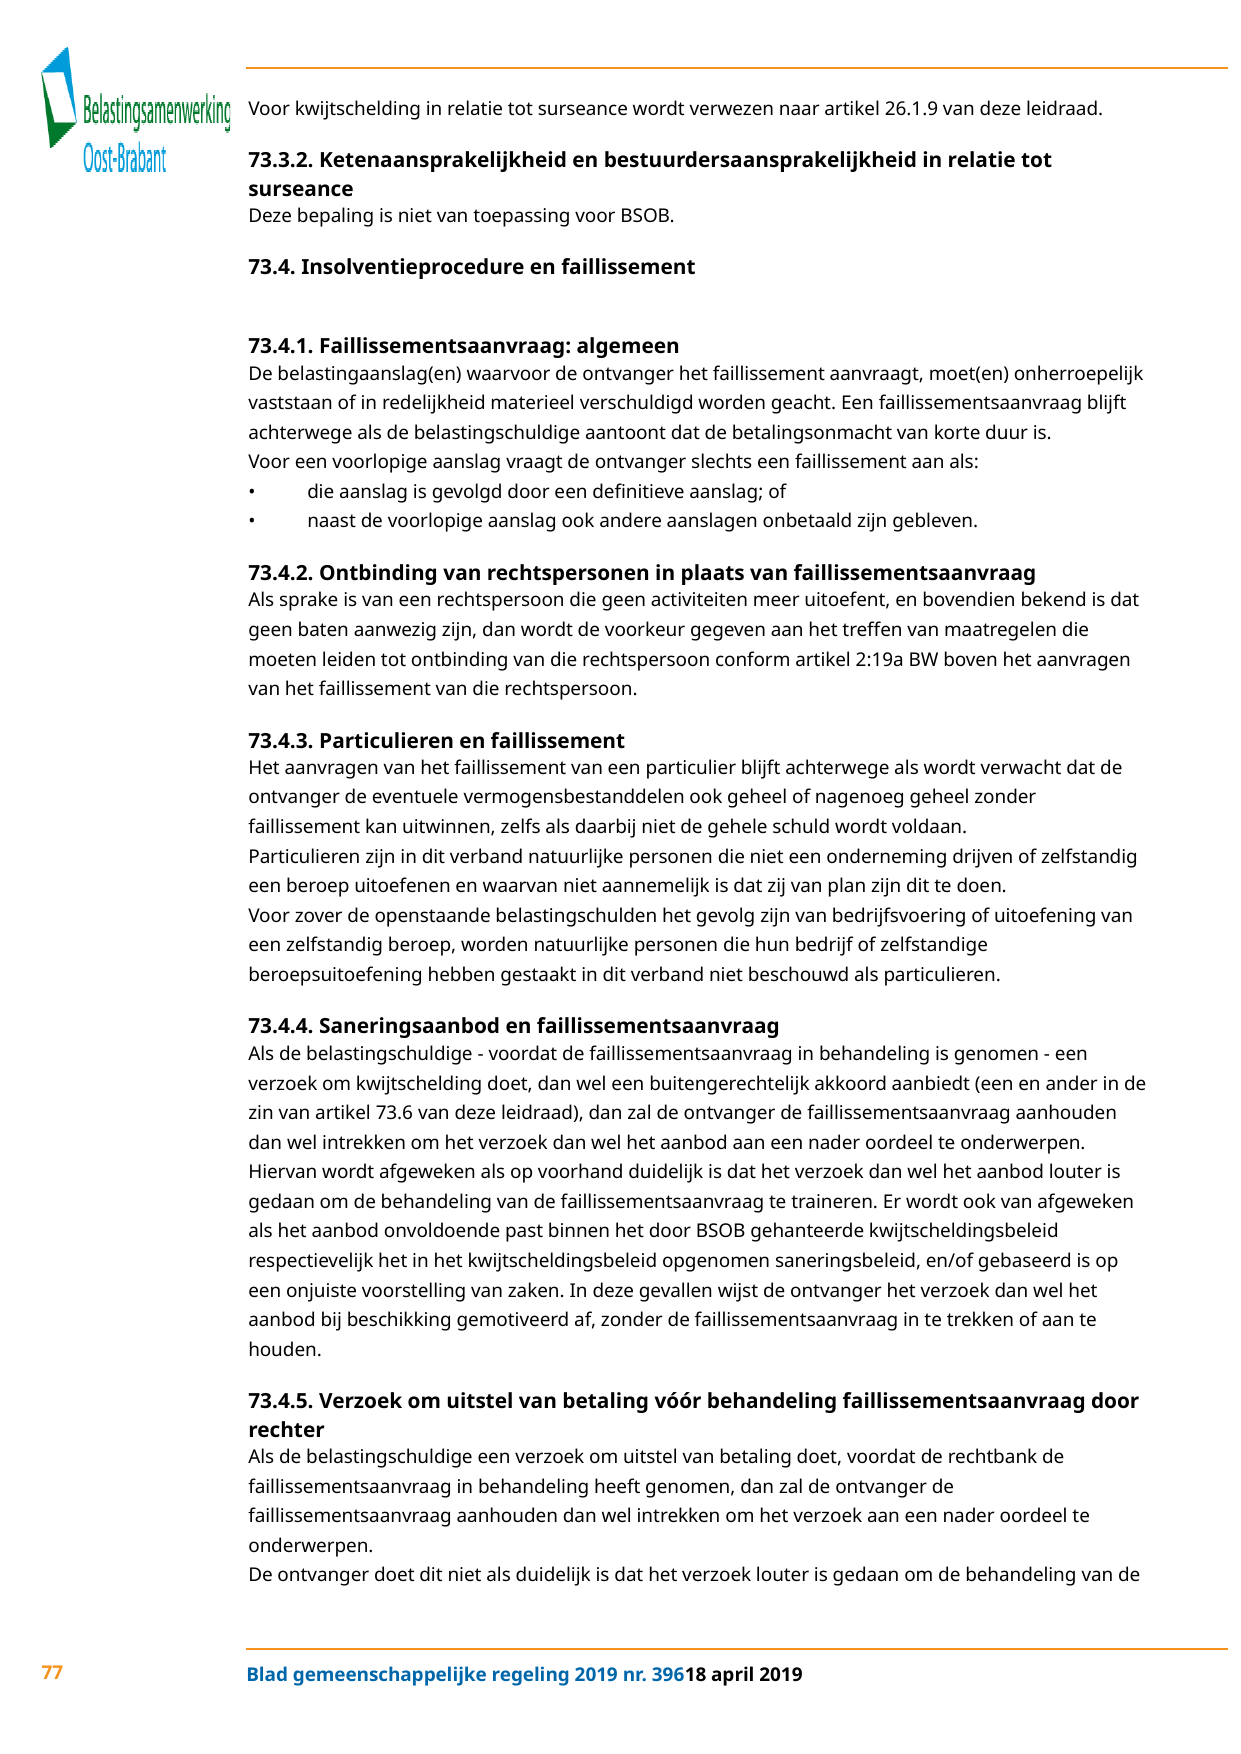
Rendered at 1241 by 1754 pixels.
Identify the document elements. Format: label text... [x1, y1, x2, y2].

text Voor kwijtschelding in relatie tot surseance wordt verwezen naar artikel 26.1.9 van deze leidraad. [248, 95, 1152, 121]
text 73.3.2. Ketenaansprakelijkheid en bestuurdersaansprakelijkheid in relatie tot surseance [248, 145, 1152, 202]
picture [41, 47, 231, 172]
text Voor een voorlopige aanslag vraagt de ontvanger slechts een faillissement aan als: [248, 448, 1152, 474]
text 73.4. Insolventieprocedure en faillissement [248, 252, 1152, 281]
text Deze bepaling is niet van toepassing voor BSOB. [248, 202, 1152, 228]
list die aanslag is gevolgd door een definitieve aanslag; of [248, 478, 1152, 504]
text Particulieren zijn in dit verband natuurlijke personen die niet een onderneming drijven of zelfstandig een beroep uitoefenen en waarvan niet aannemelijk is dat zij van plan zijn dit te doen. [248, 843, 1152, 898]
text Hiervan wordt afgeweken als op voorhand duidelijk is dat het verzoek dan wel het aanbod louter is gedaan om de behandeling van de faillissementsaanvraag te traineren. Er wordt ook van afgeweken als het aanbod onvoldoende past binnen het door BSOB gehanteerde kwijtscheldingsbeleid respectievelijk het in het kwijtscheldingsbeleid opgenomen saneringsbeleid, en/of gebaseerd is op een onjuiste voorstelling van zaken. In deze gevallen wijst de ontvanger het verzoek dan wel het aanbod bij beschikking gemotiveerd af, zonder de faillissementsaanvraag in te trekken of aan te houden. [248, 1158, 1152, 1362]
text De ontvanger doet dit niet als duidelijk is dat het verzoek louter is gedaan om de behandeling van de [248, 1562, 1152, 1587]
text Als sprake is van een rechtspersoon die geen activiteiten meer uitoefent, en bovendien bekend is dat geen baten aanwezig zijn, dan wordt de voorkeur gegeven aan het treffen van maatregelen die moeten leiden tot ontbinding van die rechtspersoon conform artikel 2:19a BW boven het aanvragen van het faillissement van die rechtspersoon. [248, 587, 1152, 701]
picture [91, 163, 96, 172]
list naast de voorlopige aanslag ook andere aanslagen onbetaald zijn gebleven. [248, 508, 1152, 533]
text 73.4.3. Particulieren en faillissement [248, 726, 1152, 754]
text Het aanvragen van het faillissement van een particulier blijft achterwege als wordt verwacht dat de ontvanger de eventuele vermogensbestanddelen ook geheel of nagenoeg geheel zonder faillissement kan uitwinnen, zelfs als daarbij niet de gehele schuld wordt voldaan. [248, 754, 1152, 839]
text 73.4.2. Ontbinding van rechtspersonen in plaats van faillissementsaanvraag [248, 558, 1152, 587]
picture [86, 146, 91, 169]
text 73.4.5. Verzoek om uitstel van betaling vóór behandeling faillissementsaanvraag door rechter [248, 1386, 1152, 1443]
text Als de belastingschuldige - voordat de faillissementsaanvraag in behandeling is genomen - een verzoek om kwijtschelding doet, dan wel een buitengerechtelijk akkoord aanbiedt (een en ander in de zin van artikel 73.6 van deze leidraad), dan zal de ontvanger de faillissementsaanvraag aanhouden dan wel intrekken om het verzoek dan wel het aanbod aan een nader oordeel te onderwerpen. [248, 1040, 1152, 1154]
text 73.4.1. Faillissementsaanvraag: algemeen [248, 331, 1152, 360]
text 73.4.4. Saneringsaanbod en faillissementsaanvraag [248, 1012, 1152, 1040]
picture [129, 155, 134, 172]
text Als de belastingschuldige een verzoek om uitstel van betaling doet, voordat de rechtbank de faillissementsaanvraag in behandeling heeft genomen, dan zal de ontvanger de faillissementsaanvraag aanhouden dan wel intrekken om het verzoek aan een nader oordeel te onderwerpen. [248, 1443, 1152, 1558]
picture [100, 161, 105, 172]
text De belastingaanslag(en) waarvoor de ontvanger het faillissement aanvraagt, moet(en) onherroepelijk vaststaan of in redelijkheid materieel verschuldigd worden geacht. Een faillissementsaanvraag blijft achterwege als de belastingschuldige aantoont dat de betalingsonmacht van korte duur is. [248, 360, 1152, 445]
text Voor zover de openstaande belastingschulden het gevolg zijn van bedrijfsvoering of uitoefening van een zelfstandig beroep, worden natuurlijke personen die hun bedrijf of zelfstandige beroepsuitoefening hebben gestaakt in dit verband niet beschouwd als particulieren. [248, 902, 1152, 987]
